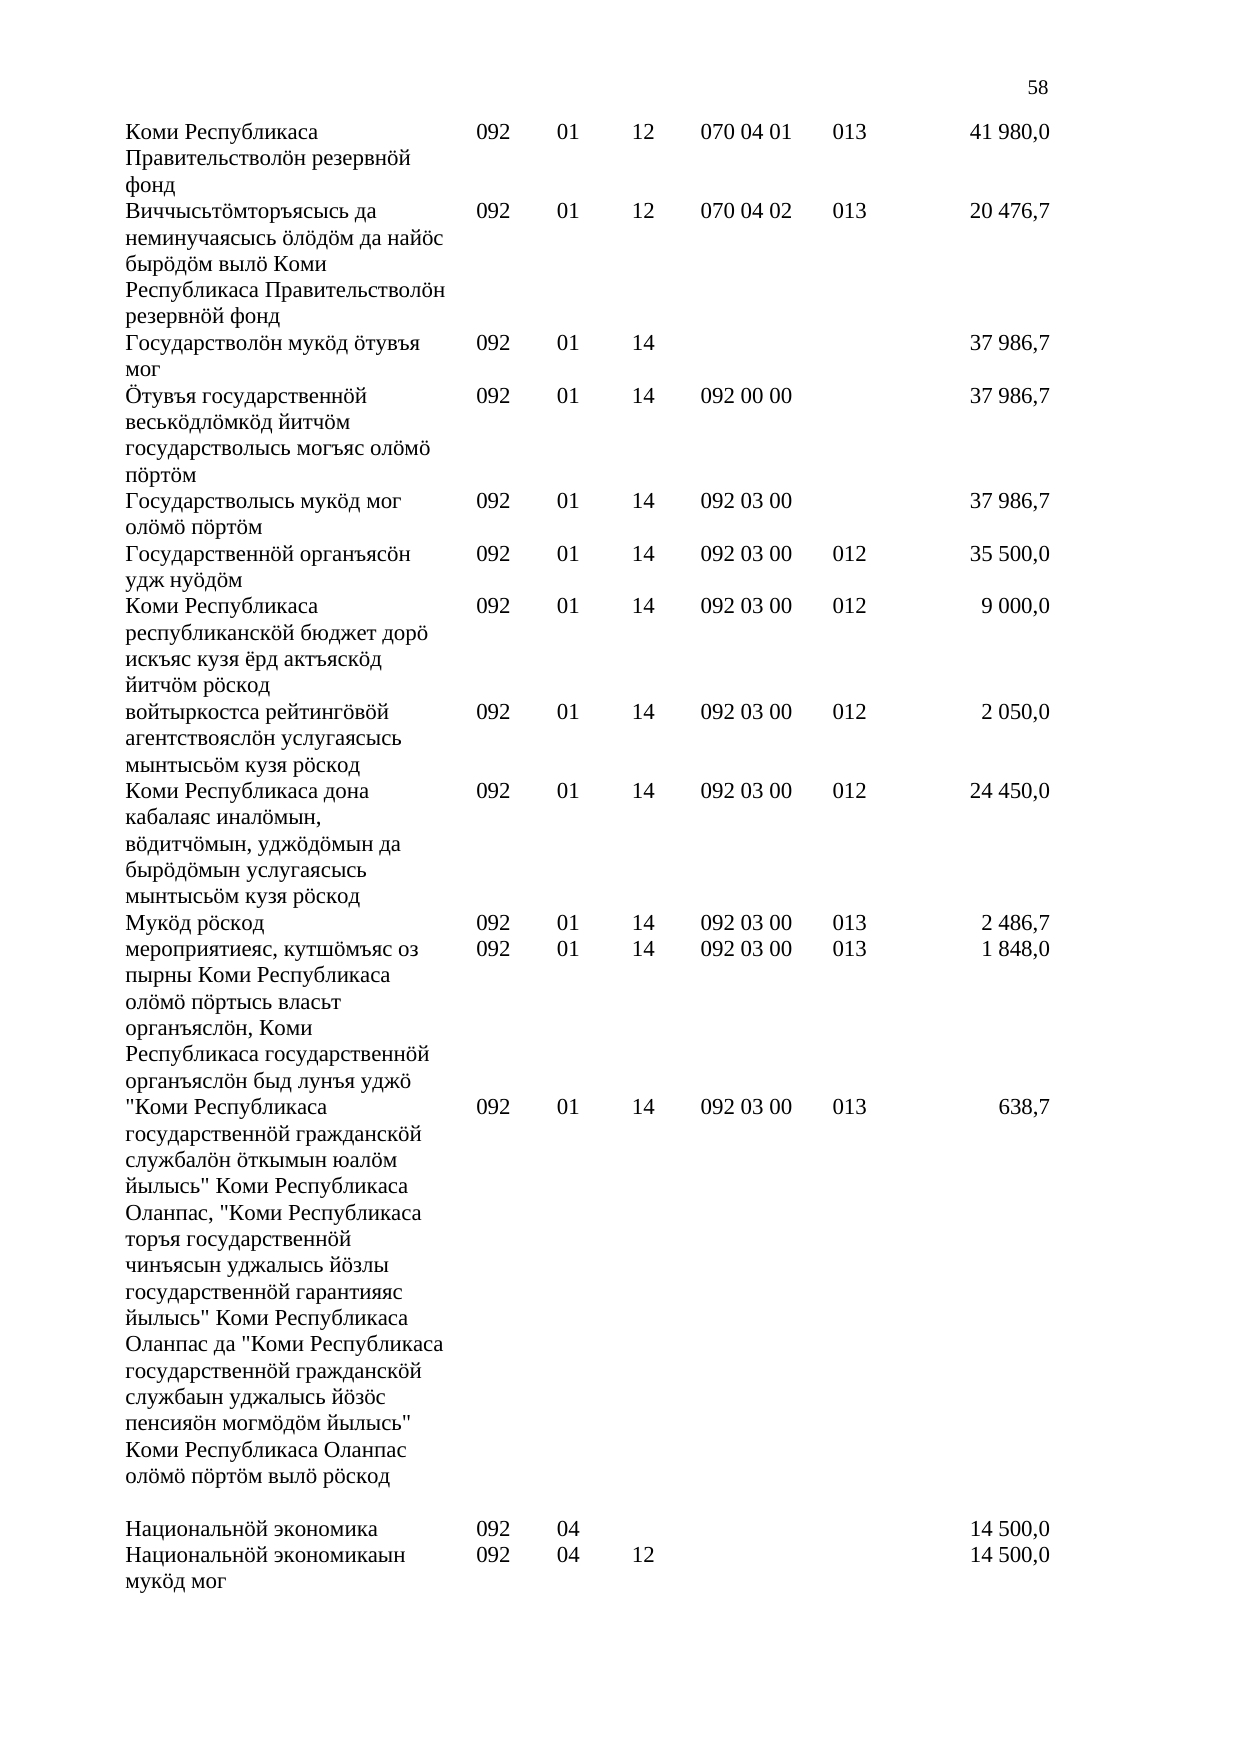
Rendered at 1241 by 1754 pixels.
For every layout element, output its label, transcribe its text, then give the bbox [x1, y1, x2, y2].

table_cell [1056, 935, 1093, 1093]
table_cell 01 [531, 540, 606, 592]
table_cell 013 [812, 909, 887, 935]
table_cell 012 [812, 540, 887, 592]
table_cell [1056, 1541, 1093, 1594]
table_cell 092 [456, 698, 531, 777]
table_cell 013 [812, 118, 887, 197]
table_cell 070 04 02 [681, 197, 812, 329]
table_cell 14 [606, 698, 681, 777]
table_cell [1056, 698, 1093, 777]
table_cell 01 [531, 593, 606, 698]
table_cell 14 [606, 540, 681, 592]
table_cell Коми Республикаса Правительстволöн резервнöй фонд [119, 118, 456, 197]
table_cell 012 [812, 593, 887, 698]
table_cell 01 [531, 118, 606, 197]
table_cell 20 476,7 [887, 197, 1056, 329]
table_cell Коми Республикаса дона кабалаяс иналöмын, вöдитчöмын, уджöдöмын да бырöдöмын услугаясысь мынтысьöм кузя рöскод [119, 777, 456, 909]
table_cell [812, 487, 887, 540]
table_cell 092 [456, 909, 531, 935]
table_cell 24 450,0 [887, 777, 1056, 909]
table_cell 12 [606, 197, 681, 329]
table_cell 638,7 [887, 1093, 1056, 1515]
table_cell 2 050,0 [887, 698, 1056, 777]
table_cell Государстволысь мукöд мог олöмö пöртöм [119, 487, 456, 540]
table_cell 14 [606, 1093, 681, 1515]
table_cell 092 [456, 593, 531, 698]
table_cell 04 [531, 1541, 606, 1594]
table_cell [1056, 197, 1093, 329]
table_cell 14 500,0 [887, 1515, 1056, 1541]
table_cell 092 [456, 118, 531, 197]
table_cell 092 03 00 [681, 777, 812, 909]
table_cell 01 [531, 935, 606, 1093]
table_cell "Коми Республикаса государственнöй гражданскöй службалöн öткымын юалöм йылысь" Коми Республикаса Оланпас, "Коми Республикаса торъя государственнöй чинъясын уджалысь йöзлы государственнöй гарантияяс йылысь" Коми Республикаса Оланпас да "Коми Республикаса государственнöй гражданскöй службаын уджалысь йöзöс пенсияöн могмöдöм йылысь" Коми Республикаса Оланпас олöмö пöртöм вылö рöскод [119, 1093, 456, 1515]
table_cell Государстволöн мукöд öтувъя мог [119, 329, 456, 382]
table_cell 092 [456, 1093, 531, 1515]
table_cell [1056, 329, 1093, 382]
table_cell 01 [531, 382, 606, 487]
table_cell 012 [812, 698, 887, 777]
table_cell 37 986,7 [887, 487, 1056, 540]
table_cell [1056, 1515, 1093, 1541]
table_cell 092 [456, 935, 531, 1093]
table_cell 092 [456, 540, 531, 592]
table_cell [1056, 540, 1093, 592]
table_cell 092 [456, 487, 531, 540]
table_cell 14 [606, 382, 681, 487]
table_cell 12 [606, 1541, 681, 1594]
table_cell 092 [456, 329, 531, 382]
table_cell [681, 329, 812, 382]
table_cell 092 00 00 [681, 382, 812, 487]
table_cell 012 [812, 777, 887, 909]
table_cell Национальнöй экономикаын мукöд мог [119, 1541, 456, 1594]
table_cell [1056, 118, 1093, 197]
table_cell 01 [531, 329, 606, 382]
table_cell 092 [456, 1541, 531, 1594]
table_cell 01 [531, 909, 606, 935]
table_cell Коми Республикаса республиканскöй бюджет дорö искъяс кузя ёрд актъяскöд йитчöм рöскод [119, 593, 456, 698]
table_cell войтыркостса рейтингöвöй агентствояслöн услугаясысь мынтысьöм кузя рöскод [119, 698, 456, 777]
table_cell [812, 329, 887, 382]
table_cell [1056, 382, 1093, 487]
table_cell 41 980,0 [887, 118, 1056, 197]
table_cell [1056, 593, 1093, 698]
table_cell 092 03 00 [681, 593, 812, 698]
table_cell 14 [606, 909, 681, 935]
table_cell 01 [531, 1093, 606, 1515]
table_cell [812, 382, 887, 487]
table_cell 092 [456, 197, 531, 329]
table_cell 013 [812, 197, 887, 329]
table_cell 092 03 00 [681, 935, 812, 1093]
table_cell 01 [531, 197, 606, 329]
table_cell 01 [531, 487, 606, 540]
table_cell 14 [606, 487, 681, 540]
table_cell [812, 1515, 887, 1541]
table_cell 092 03 00 [681, 540, 812, 592]
table_cell [812, 1541, 887, 1594]
table_cell [1056, 487, 1093, 540]
table_cell 37 986,7 [887, 382, 1056, 487]
table_cell Национальнöй экономика [119, 1515, 456, 1541]
table_cell 01 [531, 698, 606, 777]
table_cell [1056, 909, 1093, 935]
table_cell 092 03 00 [681, 698, 812, 777]
table_cell [1056, 777, 1093, 909]
table_cell 14 [606, 935, 681, 1093]
table_cell 092 03 00 [681, 1093, 812, 1515]
table_cell 092 [456, 382, 531, 487]
table_cell 013 [812, 1093, 887, 1515]
table_cell 37 986,7 [887, 329, 1056, 382]
table_cell 01 [531, 777, 606, 909]
table_cell 092 03 00 [681, 909, 812, 935]
table_cell 092 03 00 [681, 487, 812, 540]
table_cell 14 500,0 [887, 1541, 1056, 1594]
table_cell [606, 1515, 681, 1541]
table_cell 35 500,0 [887, 540, 1056, 592]
table_cell 9 000,0 [887, 593, 1056, 698]
table_cell 092 [456, 777, 531, 909]
table_cell Мукöд рöскод [119, 909, 456, 935]
table_cell 013 [812, 935, 887, 1093]
table_cell 1 848,0 [887, 935, 1056, 1093]
table_cell Виччысьтöмторъясысь да неминучаясысь öлöдöм да найöс бырöдöм вылö Коми Республикаса Правительстволöн резервнöй фонд [119, 197, 456, 329]
table_cell 2 486,7 [887, 909, 1056, 935]
table_cell 070 04 01 [681, 118, 812, 197]
table_cell 14 [606, 777, 681, 909]
table_cell Öтувъя государственнöй веськöдлöмкöд йитчöм государстволысь могъяс олöмö пöртöм [119, 382, 456, 487]
table_cell 04 [531, 1515, 606, 1541]
table_cell 092 [456, 1515, 531, 1541]
table_cell 14 [606, 593, 681, 698]
table_cell [681, 1515, 812, 1541]
table_cell мероприятиеяс, кутшöмъяс оз пырны Коми Республикаса олöмö пöртысь власьт органъяслöн, Коми Республикаса государственнöй органъяслöн быд лунъя уджö [119, 935, 456, 1093]
table_cell 12 [606, 118, 681, 197]
table_cell [681, 1541, 812, 1594]
table_cell Государственнöй органъясöн удж нуöдöм [119, 540, 456, 592]
table_cell 14 [606, 329, 681, 382]
table_cell [1056, 1093, 1093, 1515]
